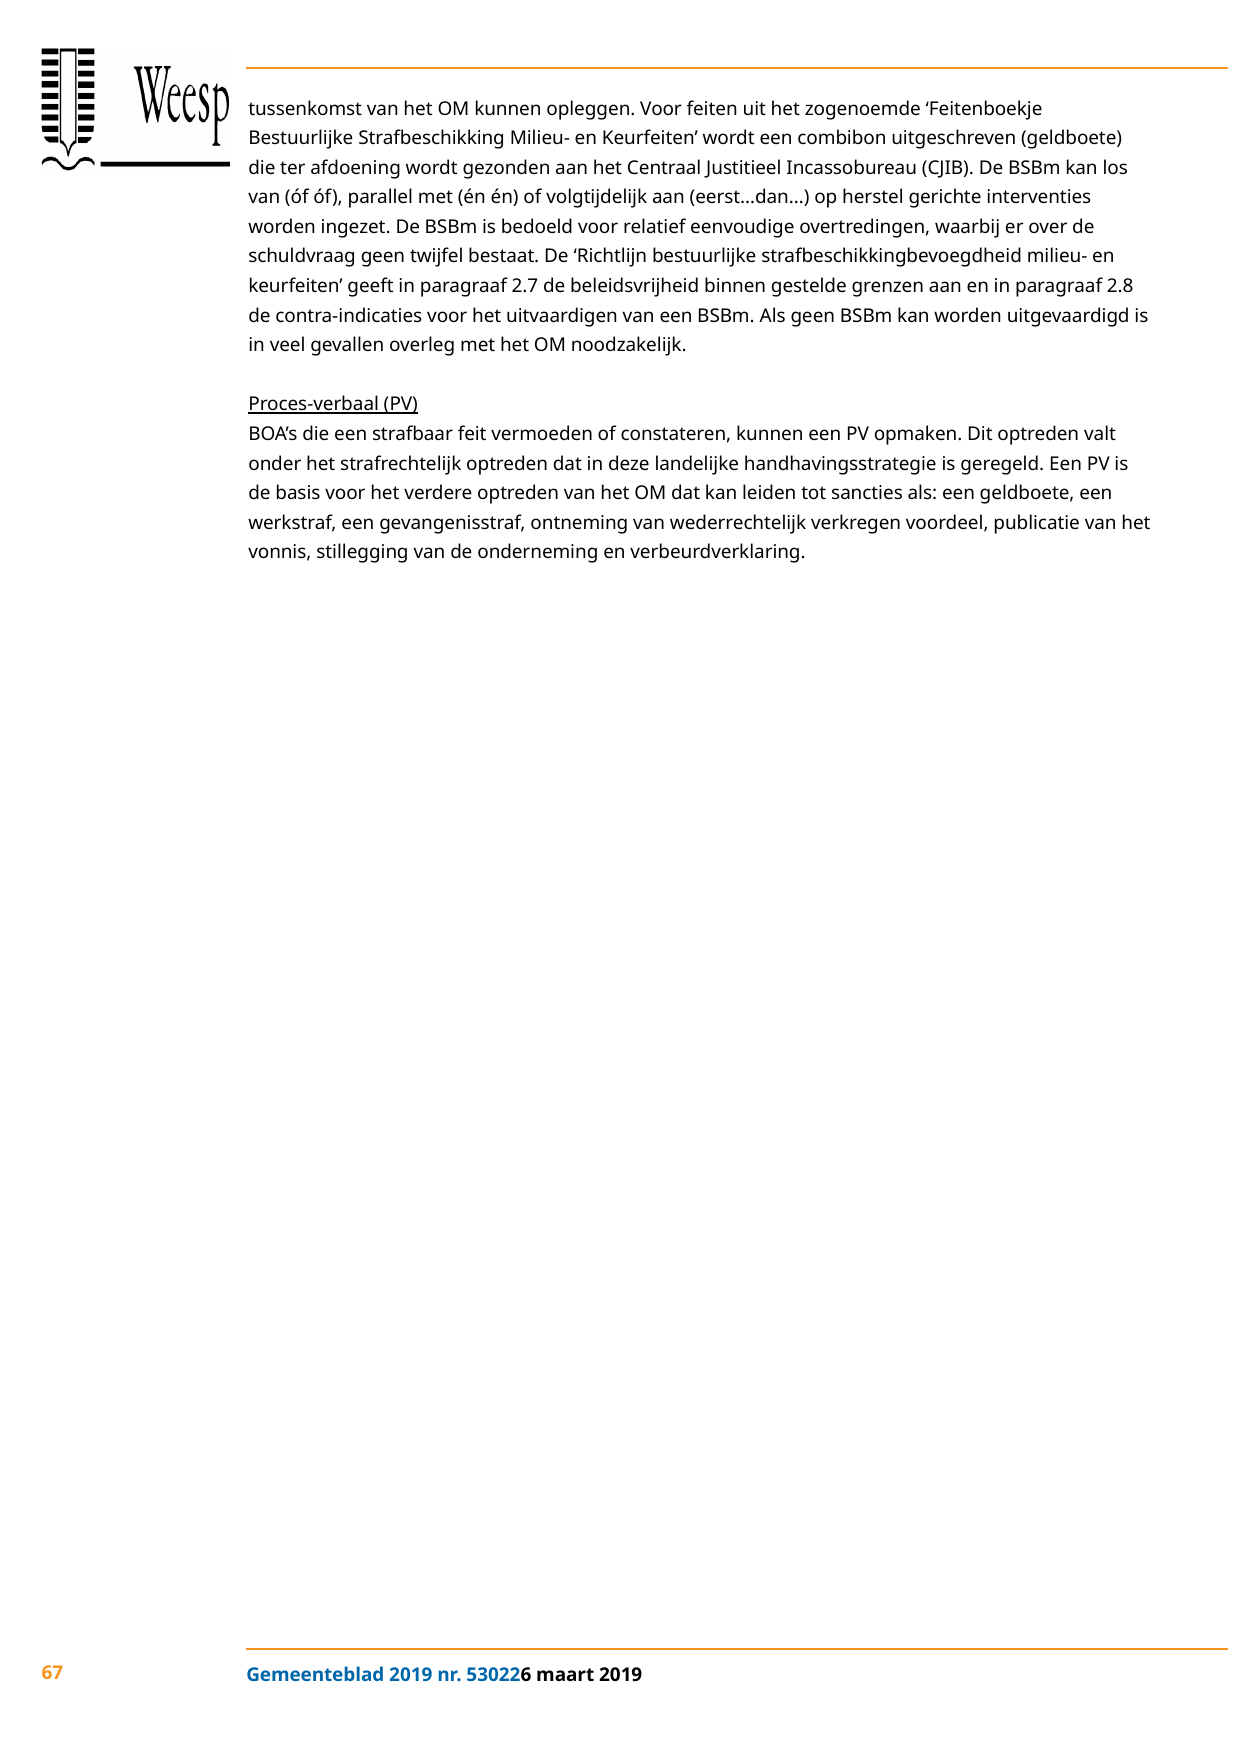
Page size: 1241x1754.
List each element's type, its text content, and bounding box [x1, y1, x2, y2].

text BOA’s die een strafbaar feit vermoeden of constateren, kunnen een PV opmaken. Dit optreden valt onder het strafrechtelijk optreden dat in deze landelijke handhavingsstrategie is geregeld. Een PV is de basis voor het verdere optreden van het OM dat kan leiden tot sancties als: een geldboete, een werkstraf, een gevangenisstraf, ontneming van wederrechtelijk verkregen voordeel, publicatie van het vonnis, stillegging van de onderneming en verbeurdverklaring. [248, 420, 1152, 564]
text Proces-verbaal (PV) [248, 391, 1152, 416]
text tussenkomst van het OM kunnen opleggen. Voor feiten uit het zogenoemde ‘Feitenboekje Bestuurlijke Strafbeschikking Milieu- en Keurfeiten’ wordt een combibon uitgeschreven (geldboete) die ter afdoening wordt gezonden aan het Centraal Justitieel Incassobureau (CJIB). De BSBm kan los van (óf óf), parallel met (én én) of volgtijdelijk aan (eerst…dan…) op herstel gerichte interventies worden ingezet. De BSBm is bedoeld voor relatief eenvoudige overtredingen, waarbij er over de schuldvraag geen twijfel bestaat. De ‘Richtlijn bestuurlijke strafbeschikkingbevoegdheid milieu- en keurfeiten’ geeft in paragraaf 2.7 de beleidsvrijheid binnen gestelde grenzen aan en in paragraaf 2.8 de contra-indicaties voor het uitvaardigen van een BSBm. Als geen BSBm kan worden uitgevaardigd is in veel gevallen overleg met het OM noodzakelijk. [248, 95, 1152, 357]
picture [41, 47, 231, 172]
